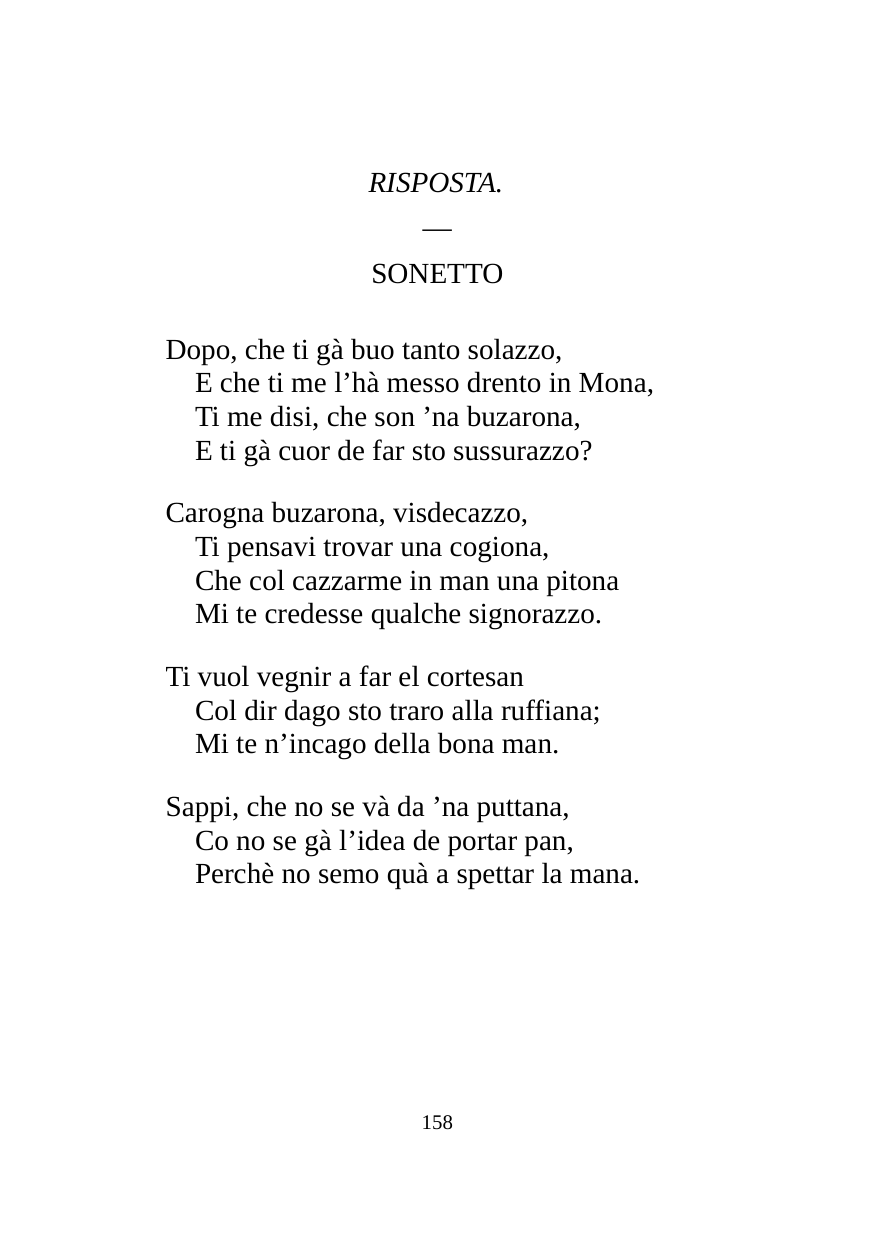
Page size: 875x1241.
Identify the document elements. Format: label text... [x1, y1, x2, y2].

text — [106, 211, 768, 244]
text Carogna buzarona, visdecazzo, Ti pensavi trovar una cogiona, Che col cazzarme in man una pitona Mi te credesse qualche signorazzo. [165, 496, 768, 630]
subtitle RISPOSTA. [106, 165, 768, 199]
text SONETTO [106, 257, 768, 290]
text Ti vuol vegnir a far el cortesan Col dir dago sto traro alla ruffiana; Mi te n’incago della bona man. [165, 659, 768, 760]
text Sappi, che no se và da ’na puttana, Co no se gà l’idea de portar pan, Perchè no semo quà a spettar la mana. [165, 789, 768, 890]
text Dopo, che ti gà buo tanto solazzo, E che ti me l’hà messo drento in Mona, Ti me disi, che son ’na buzarona, E ti gà cuor de far sto sussurazzo? [165, 332, 768, 466]
